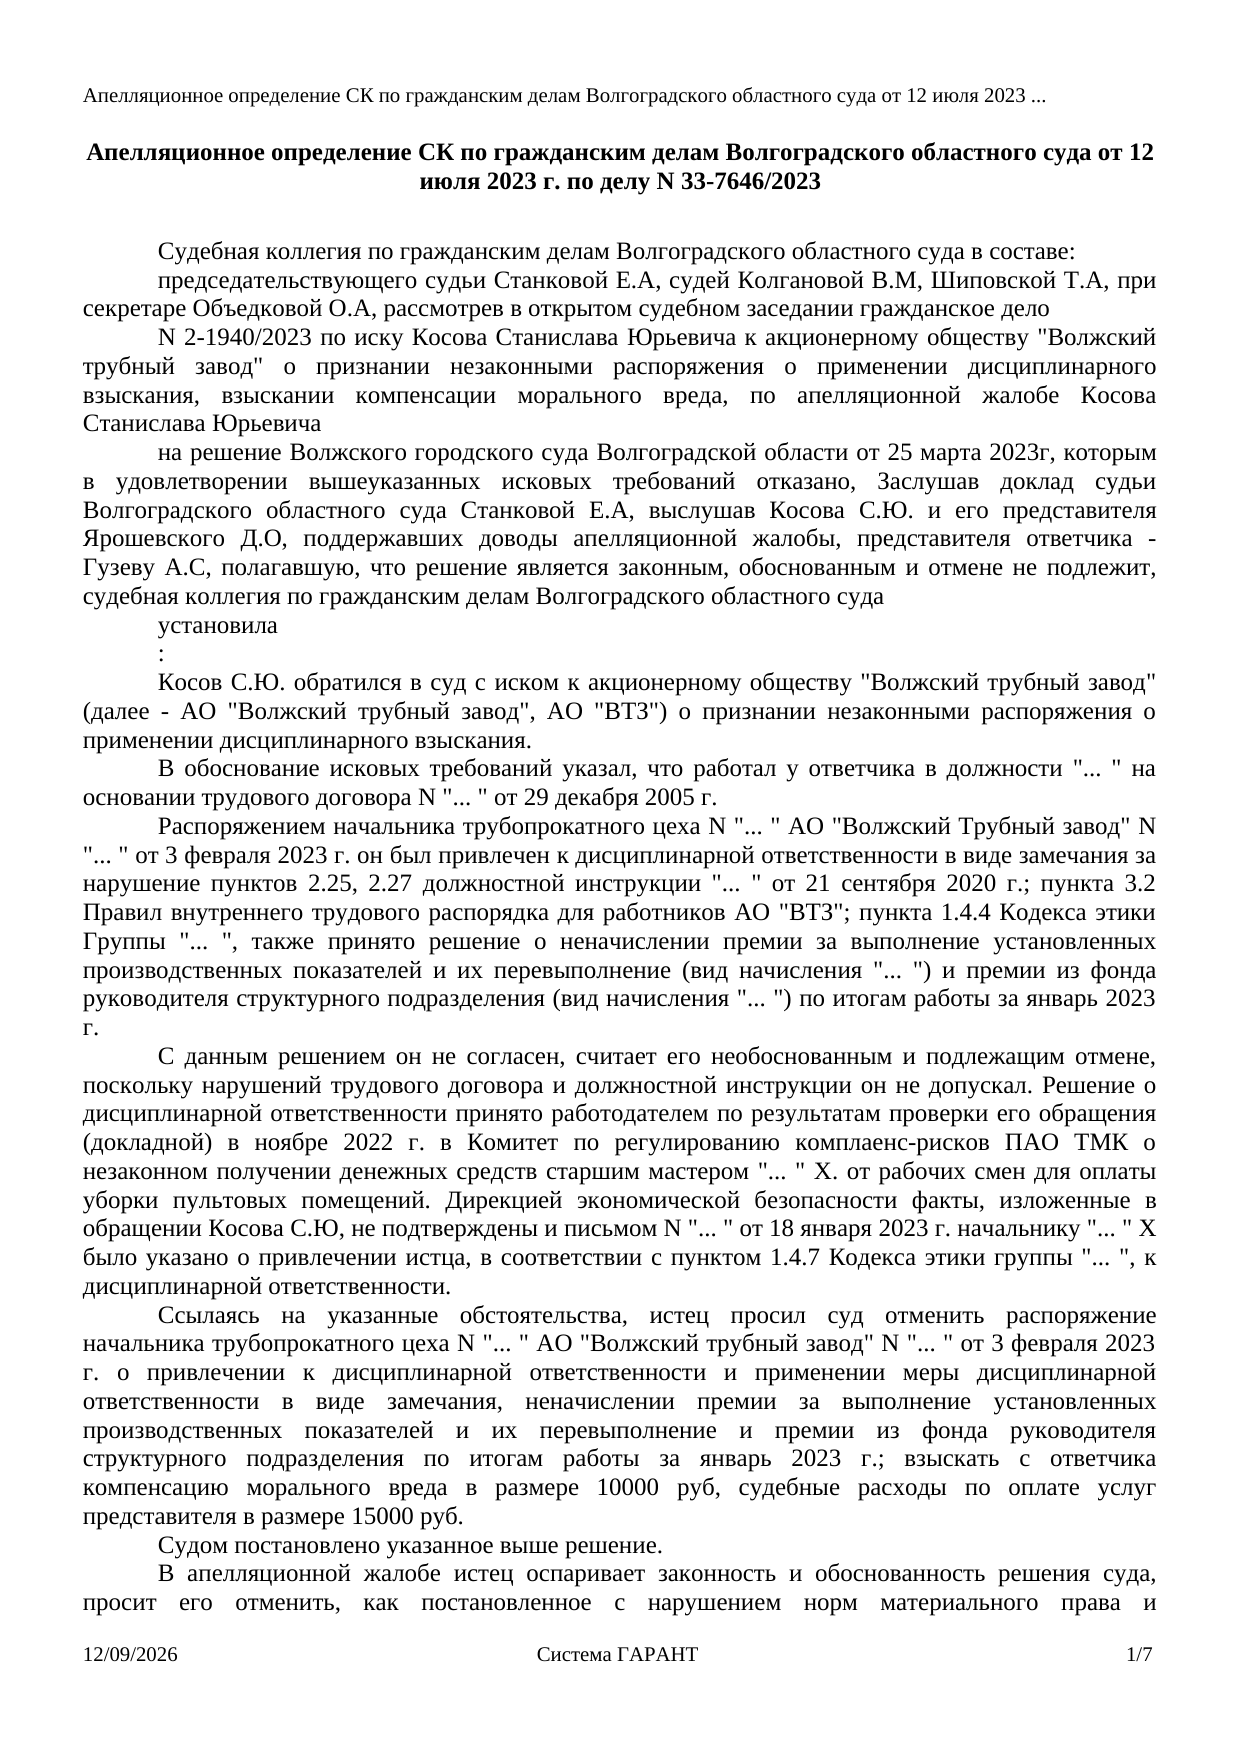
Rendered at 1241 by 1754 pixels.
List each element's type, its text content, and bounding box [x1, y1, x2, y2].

text С данным решением он не согласен, считает его необоснованным и подлежащим отмене, поскольку нарушений трудового договора и должностной инструкции он не допускал. Решение о дисциплинарной ответственности принято работодателем по результатам проверки его обращения (докладной) в ноябре 2022 г. в Комитет по регулированию комплаенс-рисков ПАО ТМК о незаконном получении денежных средств старшим мастером "... " Х. от рабочих смен для оплаты уборки пультовых помещений. Дирекцией экономической безопасности факты, изложенные в обращении Косова С.Ю, не подтверждены и письмом N "... " от 18 января 2023 г. начальнику "... " Х было указано о привлечении истца, в соответствии с пунктом 1.4.7 Кодекса этики группы "... ", к дисциплинарной ответственности. [83, 1041, 1157, 1300]
text N 2-1940/2023 по иску Косова Станислава Юрьевича к акционерному обществу "Волжский трубный завод" о признании незаконными распоряжения о применении дисциплинарного взыскания, взыскании компенсации морального вреда, по апелляционной жалобе Косова Станислава Юрьевича [83, 322, 1157, 437]
text председательствующего судьи Станковой Е.А, судей Колгановой В.М, Шиповской Т.А, при секретаре Объедковой О.А, рассмотрев в открытом судебном заседании гражданское дело [83, 265, 1157, 322]
text В обоснование исковых требований указал, что работал у ответчика в должности "... " на основании трудового договора N "... " от 29 декабря 2005 г. [83, 753, 1157, 811]
text установила [83, 610, 1157, 638]
text Судом постановлено указанное выше решение. [83, 1530, 1157, 1558]
text Судебная коллегия по гражданским делам Волгоградского областного суда в составе: [83, 236, 1157, 265]
text Ссылаясь на указанные обстоятельства, истец просил суд отменить распоряжение начальника трубопрокатного цеха N "... " АО "Волжский трубный завод" N "... " от 3 февраля 2023 г. о привлечении к дисциплинарной ответственности и применении меры дисциплинарной ответственности в виде замечания, неначислении премии за выполнение установленных производственных показателей и их перевыполнение и премии из фонда руководителя структурного подразделения по итогам работы за январь 2023 г.; взыскать с ответчика компенсацию морального вреда в размере 10000 руб, судебные расходы по оплате услуг представителя в размере 15000 руб. [83, 1300, 1157, 1530]
text Распоряжением начальника трубопрокатного цеха N "... " АО "Волжский Трубный завод" N "... " от 3 февраля 2023 г. он был привлечен к дисциплинарной ответственности в виде замечания за нарушение пунктов 2.25, 2.27 должностной инструкции "... " от 21 сентября 2020 г.; пункта 3.2 Правил внутреннего трудового распорядка для работников АО "ВТЗ"; пункта 1.4.4 Кодекса этики Группы "... ", также принято решение о неначислении премии за выполнение установленных производственных показателей и их перевыполнение (вид начисления "... ") и премии из фонда руководителя структурного подразделения (вид начисления "... ") по итогам работы за январь 2023 г. [83, 811, 1157, 1041]
subtitle Апелляционное определение СК по гражданским делам Волгоградского областного суда от 12 июля 2023 г. по делу N 33-7646/2023 [83, 137, 1157, 195]
text на решение Волжского городского суда Волгоградской области от 25 марта 2023г, которым в удовлетворении вышеуказанных исковых требований отказано, Заслушав доклад судьи Волгоградского областного суда Станковой Е.А, выслушав Косова С.Ю. и его представителя Ярошевского Д.О, поддержавших доводы апелляционной жалобы, представителя ответчика - Гузеву А.С, полагавшую, что решение является законным, обоснованным и отмене не подлежит, судебная коллегия по гражданским делам Волгоградского областного суда [83, 437, 1157, 610]
text В апелляционной жалобе истец оспаривает законность и обоснованность решения суда, просит его отменить, как постановленное с нарушением норм материального права и [83, 1558, 1157, 1616]
text Косов С.Ю. обратился в суд с иском к акционерному обществу "Волжский трубный завод" (далее - АО "Волжский трубный завод", АО "ВТЗ") о признании незаконными распоряжения о применении дисциплинарного взыскания. [83, 667, 1157, 753]
text : [83, 638, 1157, 667]
